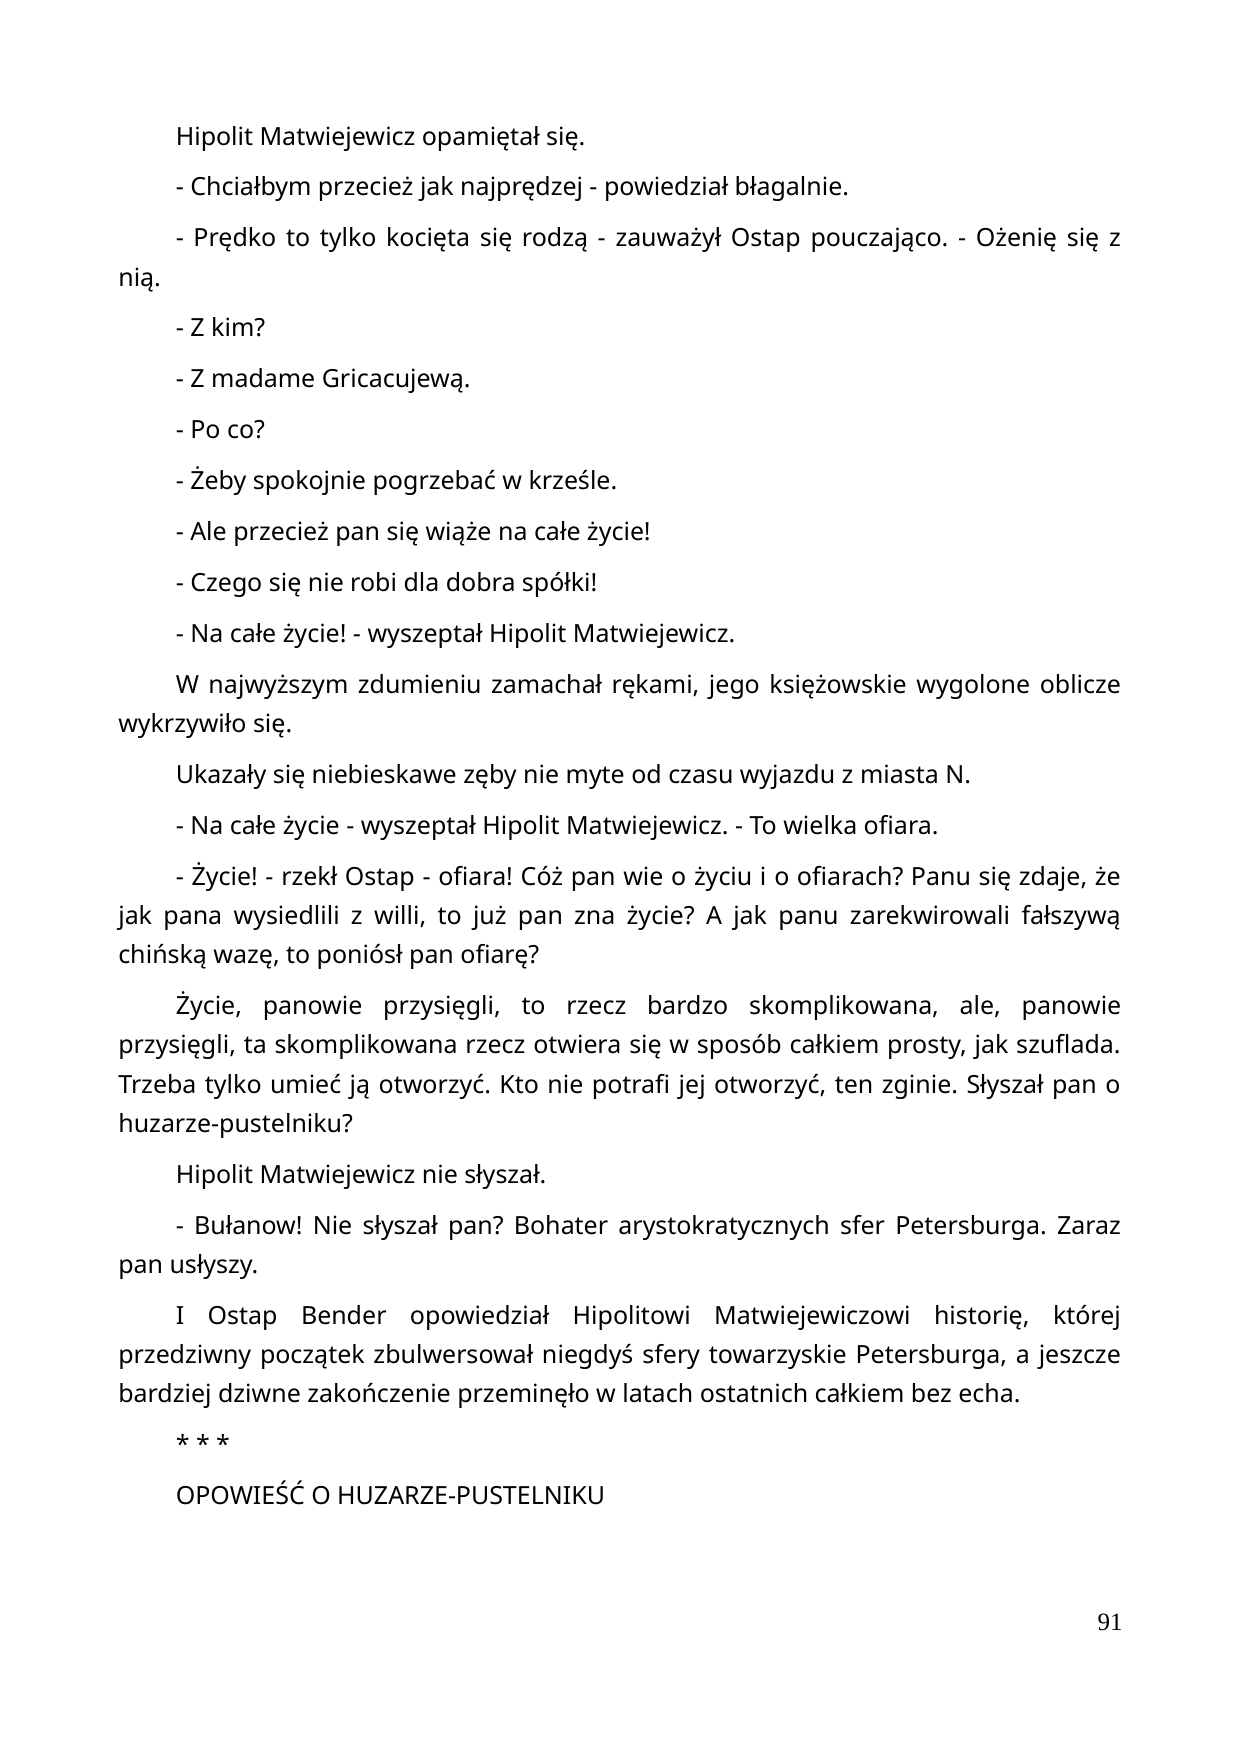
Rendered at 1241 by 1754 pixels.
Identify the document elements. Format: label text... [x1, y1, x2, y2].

text - Bułanow! Nie słyszał pan? Bohater arystokratycznych sfer Petersburga. Zaraz pan usłyszy. [118, 1207, 1122, 1281]
text - Czego się nie robi dla dobra spółki! [118, 565, 1122, 599]
text - Żeby spokojnie pogrzebać w krześle. [118, 463, 1122, 497]
text OPOWIEŚĆ O HUZARZE-PUSTELNIKU [118, 1478, 1122, 1512]
text - Po co? [118, 412, 1122, 446]
text - Na całe życie! - wyszeptał Hipolit Matwiejewicz. [118, 616, 1122, 650]
text - Chciałbym przecież jak najprędzej - powiedział błagalnie. [118, 169, 1122, 203]
text - Na całe życie - wyszeptał Hipolit Matwiejewicz. - To wielka ofiara. [118, 808, 1122, 842]
text I Ostap Bender opowiedział Hipolitowi Matwiejewiczowi historię, której przedziwny początek zbulwersował niegdyś sfery towarzyskie Petersburga, a jeszcze bardziej dziwne zakończenie przeminęło w latach ostatnich całkiem bez echa. [118, 1297, 1122, 1410]
text Ukazały się niebieskawe zęby nie myte od czasu wyjazdu z miasta N. [118, 757, 1122, 791]
text - Prędko to tylko kocięta się rodzą - zauważył Ostap pouczająco. - Ożenię się z nią. [118, 220, 1122, 293]
text - Życie! - rzekł Ostap - ofiara! Cóż pan wie o życiu i o ofiarach? Panu się zdaje, że jak pana wysiedlili z willi, to już pan zna życie? A jak panu zarekwirowali fałszywą chińską wazę, to poniósł pan ofiarę? [118, 859, 1122, 971]
text Hipolit Matwiejewicz nie słyszał. [118, 1156, 1122, 1190]
text * * * [118, 1427, 1122, 1461]
text - Ale przecież pan się wiąże na całe życie! [118, 514, 1122, 548]
text W najwyższym zdumieniu zamachał rękami, jego księżowskie wygolone oblicze wykrzywiło się. [118, 667, 1122, 740]
text Hipolit Matwiejewicz opamiętał się. [118, 118, 1122, 152]
text Życie, panowie przysięgli, to rzecz bardzo skomplikowana, ale, panowie przysięgli, ta skomplikowana rzecz otwiera się w sposób całkiem prosty, jak szuflada. Trzeba tylko umieć ją otworzyć. Kto nie potrafi jej otworzyć, ten zginie. Słyszał pan o huzarze-pustelniku? [118, 988, 1122, 1139]
text - Z kim? [118, 310, 1122, 344]
text - Z madame Gricacujewą. [118, 361, 1122, 395]
